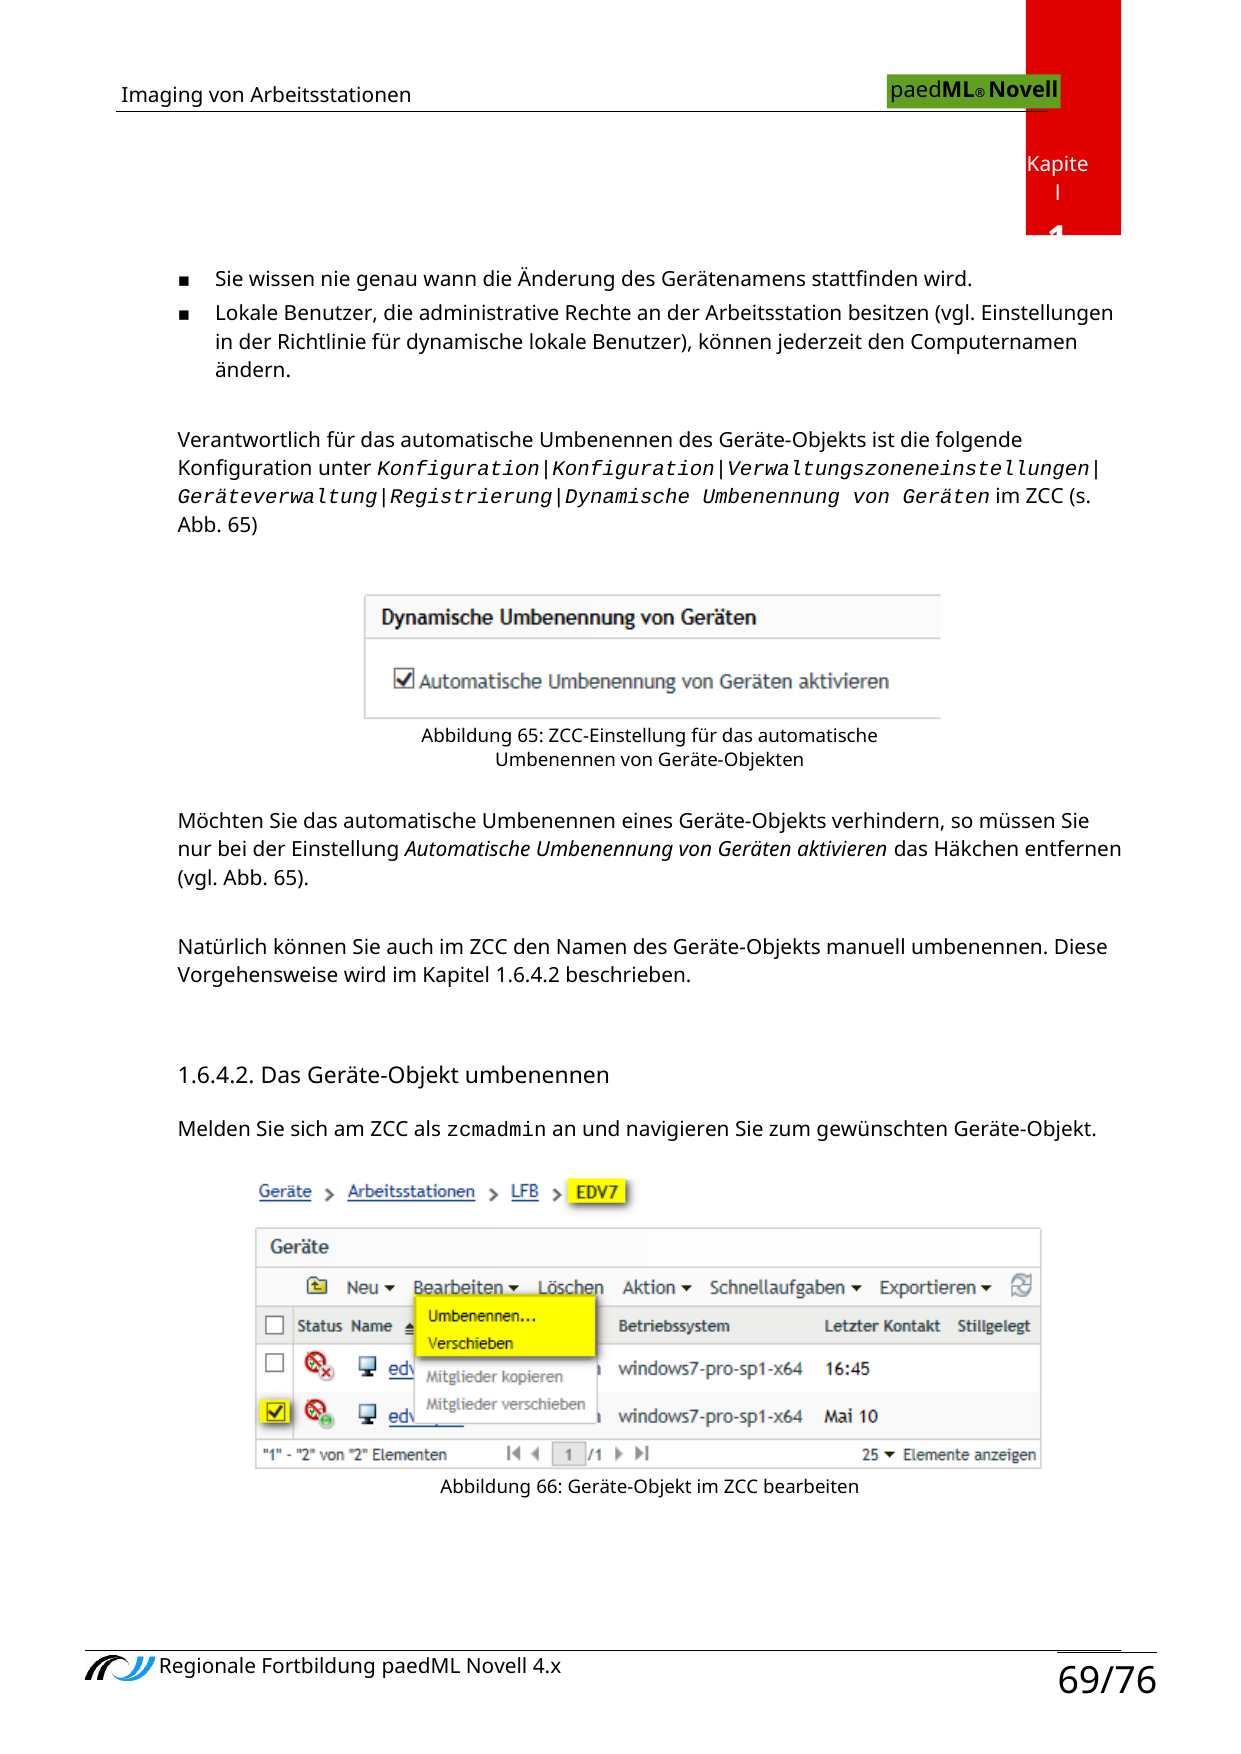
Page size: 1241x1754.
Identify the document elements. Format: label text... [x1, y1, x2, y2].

text Verantwortlich für das automatische Umbenennen des Geräte-Objekts ist die folgende Konfiguration unter Konfiguration|Konfiguration|Verwaltungszoneneinstellungen|Geräteverwaltung|Registrierung|Dynamische Umbenennung von Geräten im ZCC (s. Abb. 65) [177, 425, 1122, 539]
list Sie wissen nie genau wann die Änderung des Gerätenamens stattfinden wird. [177, 247, 1122, 292]
text Natürlich können Sie auch im ZCC den Namen des Geräte-Objekts manuell umbenennen. Diese Vorgehensweise wird im Kapitel 1.6.4.2 beschrieben. [177, 932, 1122, 989]
picture [251, 1177, 1049, 1475]
text Abbildung 66: Geräte-Objekt im ZCC bearbeiten [251, 1475, 1048, 1498]
picture [358, 586, 941, 724]
text Melden Sie sich am ZCC als zcmadmin an und navigieren Sie zum gewünschten Geräte-Objekt. [177, 1114, 1122, 1143]
text Abbildung 65: ZCC-Einstellung für das automatische Umbenennen von Geräte-Objekten [359, 724, 940, 771]
picture [84, 1655, 156, 1681]
subtitle Das Geräte-Objekt umbenennen [177, 1059, 1122, 1090]
text Möchten Sie das automatische Umbenennen eines Geräte-Objekts verhindern, so müssen Sie nur bei der Einstellung Automatische Umbenennung von Geräten aktivieren das Häkchen entfernen (vgl. Abb. 65). [177, 806, 1122, 891]
list Lokale Benutzer, die administrative Rechte an der Arbeitsstation besitzen (vgl. Einstellungen in der Richtlinie für dynamische lokale Benutzer), können jederzeit den Computernamen ändern. [177, 298, 1122, 384]
